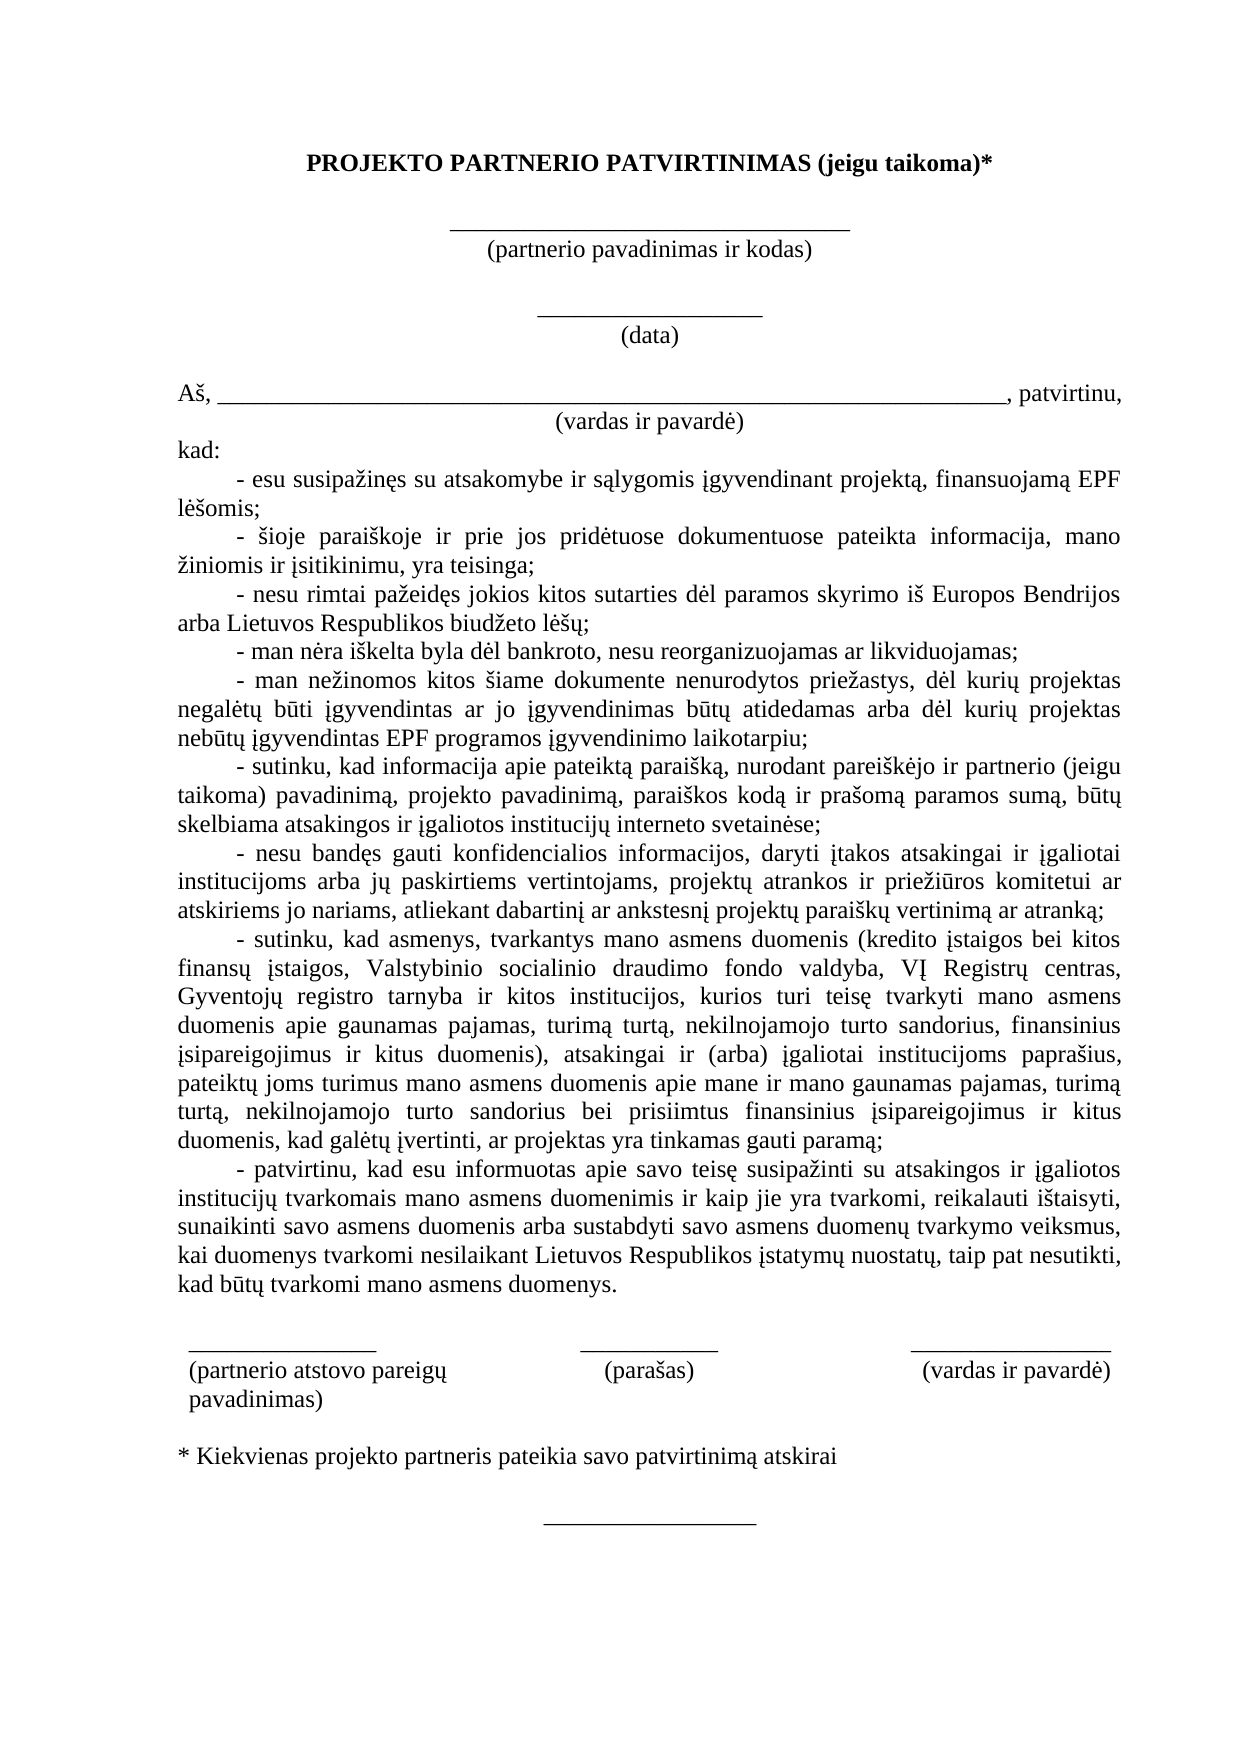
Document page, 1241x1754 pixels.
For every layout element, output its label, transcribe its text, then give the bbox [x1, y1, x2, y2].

text - šioje paraiškoje ir prie jos pridėtuose dokumentuose pateikta informacija, mano žiniomis ir įsitikinimu, yra teisinga; [177, 521, 1122, 579]
table_header _______________ (partnerio atstovo pareigų pavadinimas) [177, 1326, 493, 1413]
text ________________________________ [177, 205, 1122, 234]
text __________________ [177, 291, 1122, 320]
text - man nėra iškelta byla dėl bankroto, nesu reorganizuojamas ar likviduojamas; [177, 636, 1122, 665]
text (data) [177, 320, 1122, 349]
text - nesu rimtai pažeidęs jokios kitos sutarties dėl paramos skyrimo iš Europos Bendrijos arba Lietuvos Respublikos biudžeto lėšų; [177, 579, 1122, 636]
text _________________ [177, 1499, 1122, 1528]
text Aš, , patvirtinu, [177, 378, 1122, 406]
text kad: [177, 435, 1122, 464]
table_header ___________ (parašas) [493, 1326, 806, 1413]
table_header ________________ (vardas ir pavardė) [806, 1326, 1122, 1413]
text - man nežinomos kitos šiame dokumente nenurodytos priežastys, dėl kurių projektas negalėtų būti įgyvendintas ar jo įgyvendinimas būtų atidedamas arba dėl kurių projektas nebūtų įgyvendintas EPF programos įgyvendinimo laikotarpiu; [177, 665, 1122, 751]
text (vardas ir pavardė) [177, 406, 1122, 435]
text - nesu bandęs gauti konfidencialios informacijos, daryti įtakos atsakingai ir įgaliotai institucijoms arba jų paskirtiems vertintojams, projektų atrankos ir priežiūros komitetui ar atskiriems jo nariams, atliekant dabartinį ar ankstesnį projektų paraiškų vertinimą ar atranką; [177, 838, 1122, 924]
text - esu susipažinęs su atsakomybe ir sąlygomis įgyvendinant projektą, finansuojamą EPF lėšomis; [177, 464, 1122, 521]
text - sutinku, kad informacija apie pateiktą paraišką, nurodant pareiškėjo ir partnerio (jeigu taikoma) pavadinimą, projekto pavadinimą, paraiškos kodą ir prašomą paramos sumą, būtų skelbiama atsakingos ir įgaliotos institucijų interneto svetainėse; [177, 751, 1122, 838]
text - sutinku, kad asmenys, tvarkantys mano asmens duomenis (kredito įstaigos bei kitos finansų įstaigos, Valstybinio socialinio draudimo fondo valdyba, VĮ Registrų centras, Gyventojų registro tarnyba ir kitos institucijos, kurios turi teisę tvarkyti mano asmens duomenis apie gaunamas pajamas, turimą turtą, nekilnojamojo turto sandorius, finansinius įsipareigojimus ir kitus duomenis), atsakingai ir (arba) įgaliotai institucijoms paprašius, pateiktų joms turimus mano asmens duomenis apie mane ir mano gaunamas pajamas, turimą turtą, nekilnojamojo turto sandorius bei prisiimtus finansinius įsipareigojimus ir kitus duomenis, kad galėtų įvertinti, ar projektas yra tinkamas gauti paramą; [177, 924, 1122, 1154]
text * Kiekvienas projekto partneris pateikia savo patvirtinimą atskirai [177, 1441, 1122, 1470]
text - patvirtinu, kad esu informuotas apie savo teisę susipažinti su atsakingos ir įgaliotos institucijų tvarkomais mano asmens duomenimis ir kaip jie yra tvarkomi, reikalauti ištaisyti, sunaikinti savo asmens duomenis arba sustabdyti savo asmens duomenų tvarkymo veiksmus, kai duomenys tvarkomi nesilaikant Lietuvos Respublikos įstatymų nuostatų, taip pat nesutikti, kad būtų tvarkomi mano asmens duomenys. [177, 1154, 1122, 1298]
text (partnerio pavadinimas ir kodas) [177, 234, 1122, 263]
text PROJEKTO PARTNERIO PATVIRTINIMAS (jeigu taikoma)* [177, 148, 1122, 176]
